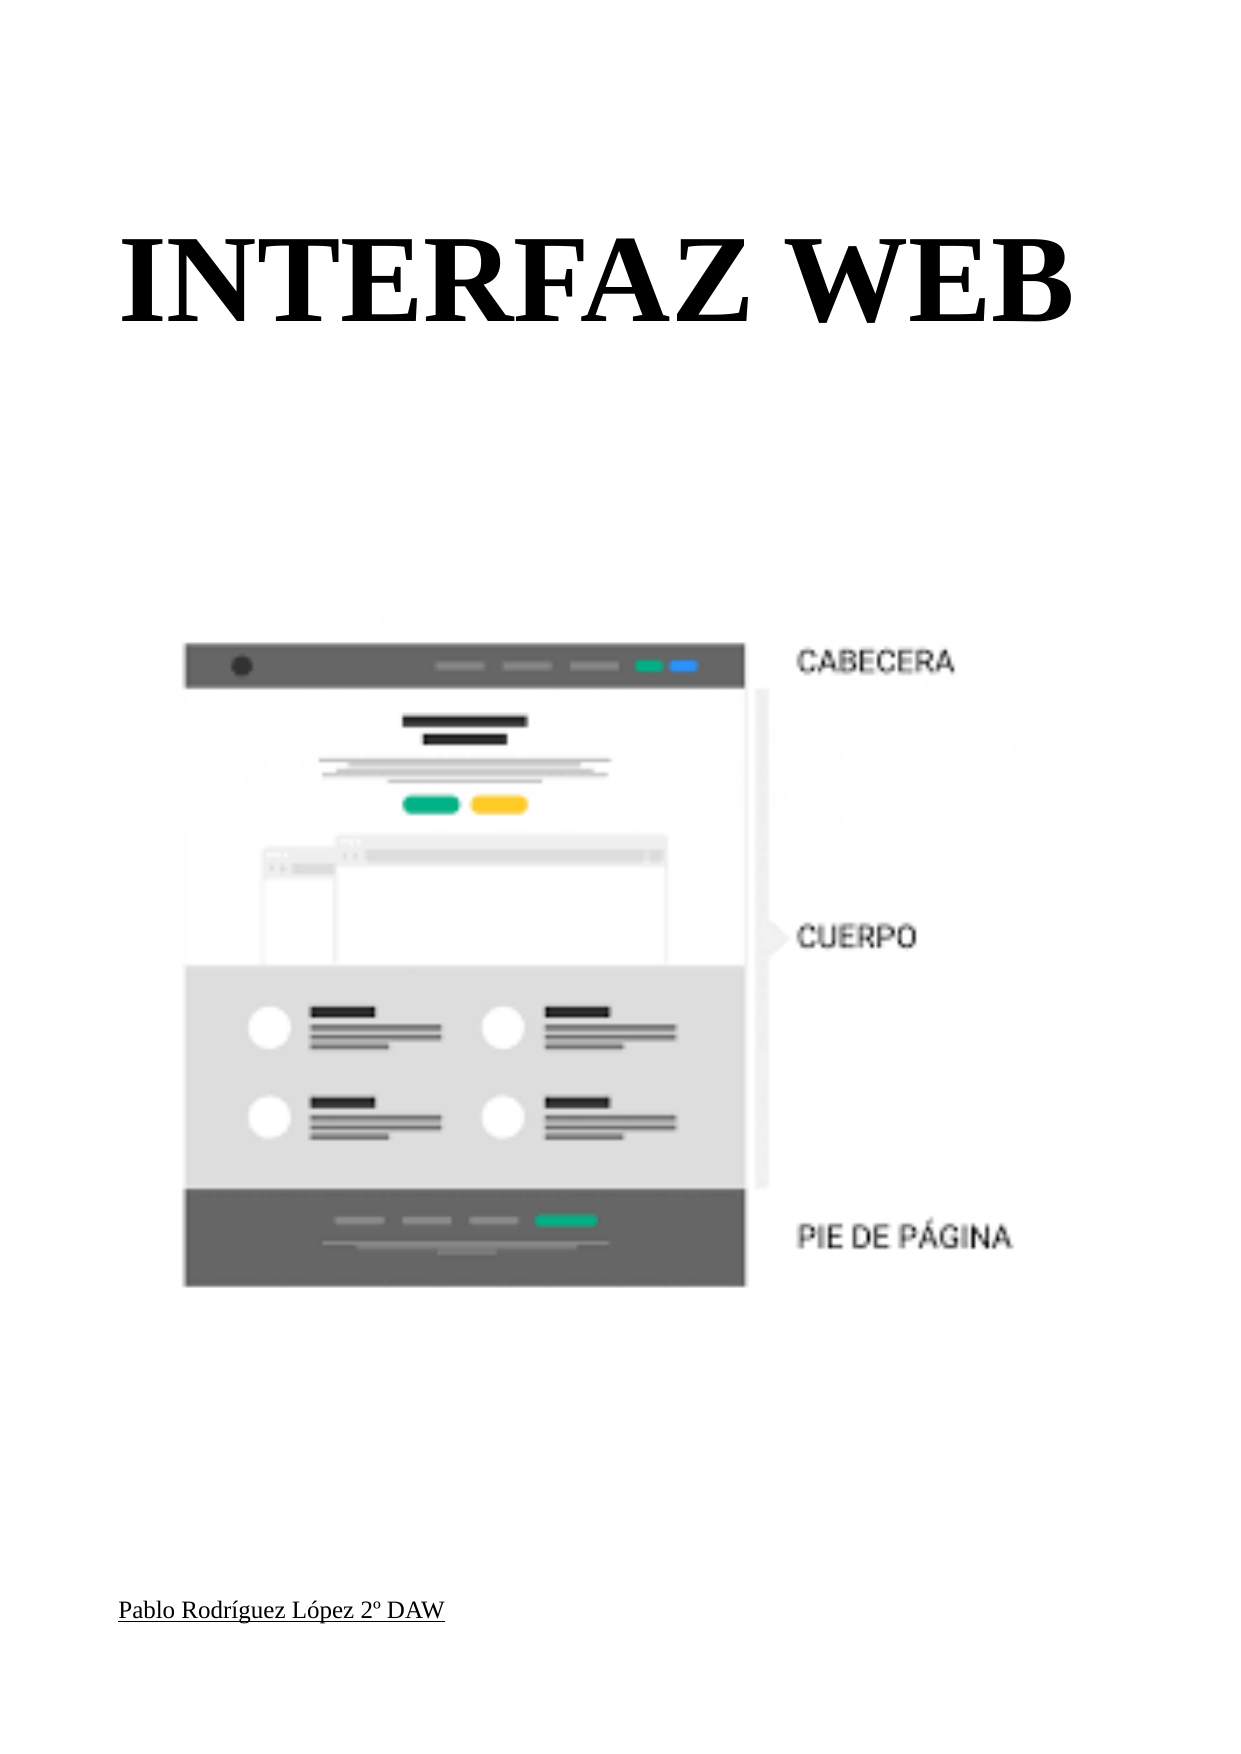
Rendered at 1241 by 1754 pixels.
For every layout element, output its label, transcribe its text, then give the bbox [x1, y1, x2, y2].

picture [156, 614, 1039, 1309]
text INTERFAZ WEB [118, 204, 1122, 348]
text Pablo Rodríguez López 2º DAW [118, 1596, 1122, 1624]
